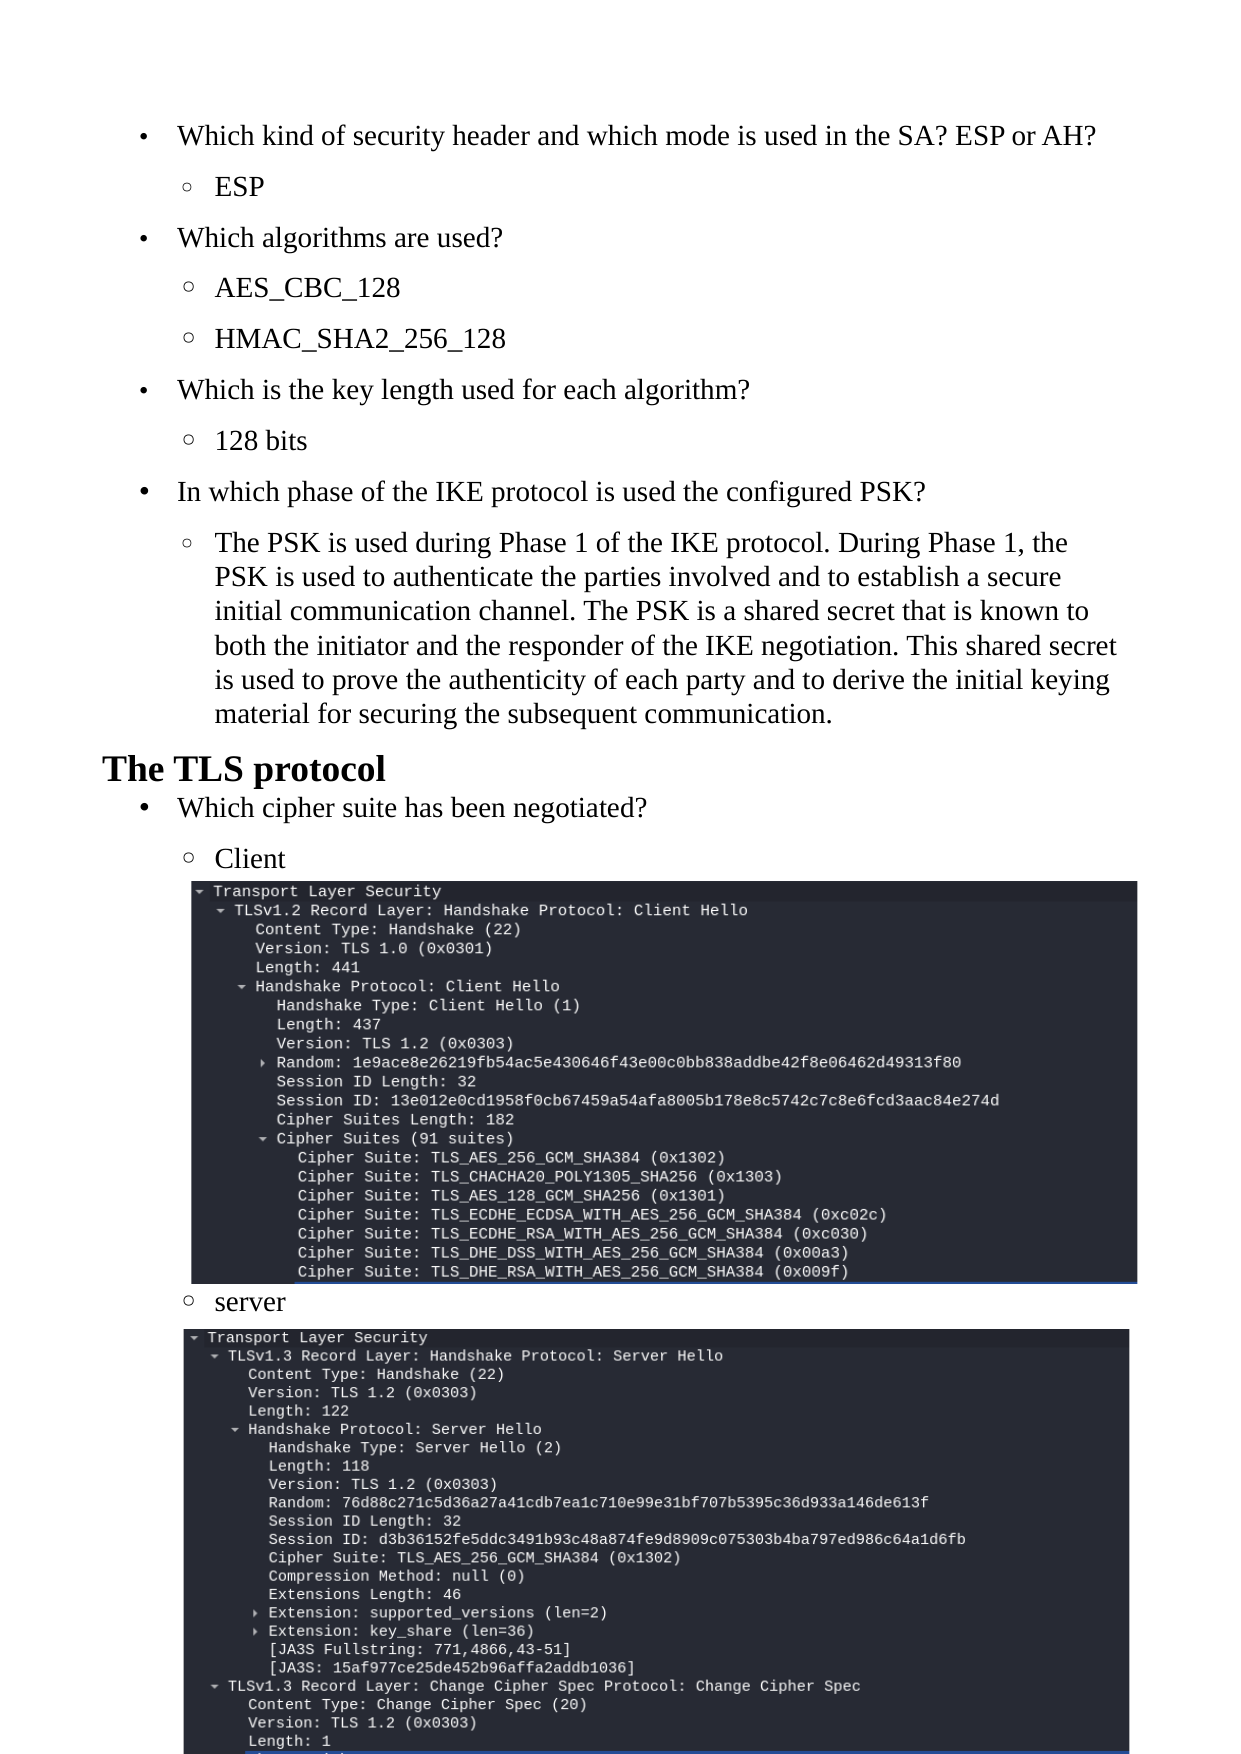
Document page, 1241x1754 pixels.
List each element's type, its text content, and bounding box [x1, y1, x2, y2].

list Which cipher suite has been negotiated? [139, 790, 1123, 824]
list HMAC_SHA2_256_128 [177, 322, 1123, 355]
list Which is the key length used for each algorithm? [139, 372, 1123, 406]
list In which phase of the IKE protocol is used the configured PSK? [139, 474, 1123, 508]
list server [177, 1284, 1123, 1318]
list 128 bits [177, 423, 1123, 457]
list AES_CBC_128 [177, 271, 1123, 304]
picture [191, 881, 1138, 1284]
list ESP [177, 169, 1123, 202]
list Client [177, 841, 1123, 874]
subtitle The TLS protocol [102, 747, 1123, 790]
list Which algorithms are used? [139, 220, 1123, 253]
list Which kind of security header and which mode is used in the SA? ESP or AH? [139, 118, 1123, 152]
picture [183, 1329, 1130, 1754]
list The PSK is used during Phase 1 of the IKE protocol. During Phase 1, the PSK is used to authenticate the parties involved and to establish a secure initial communication channel. The PSK is a shared secret that is known to both the initiator and the responder of the IKE negotiation. This shared secret is used to prove the authenticity of each party and to derive the initial keying material for securing the subsequent communication. [177, 525, 1123, 729]
